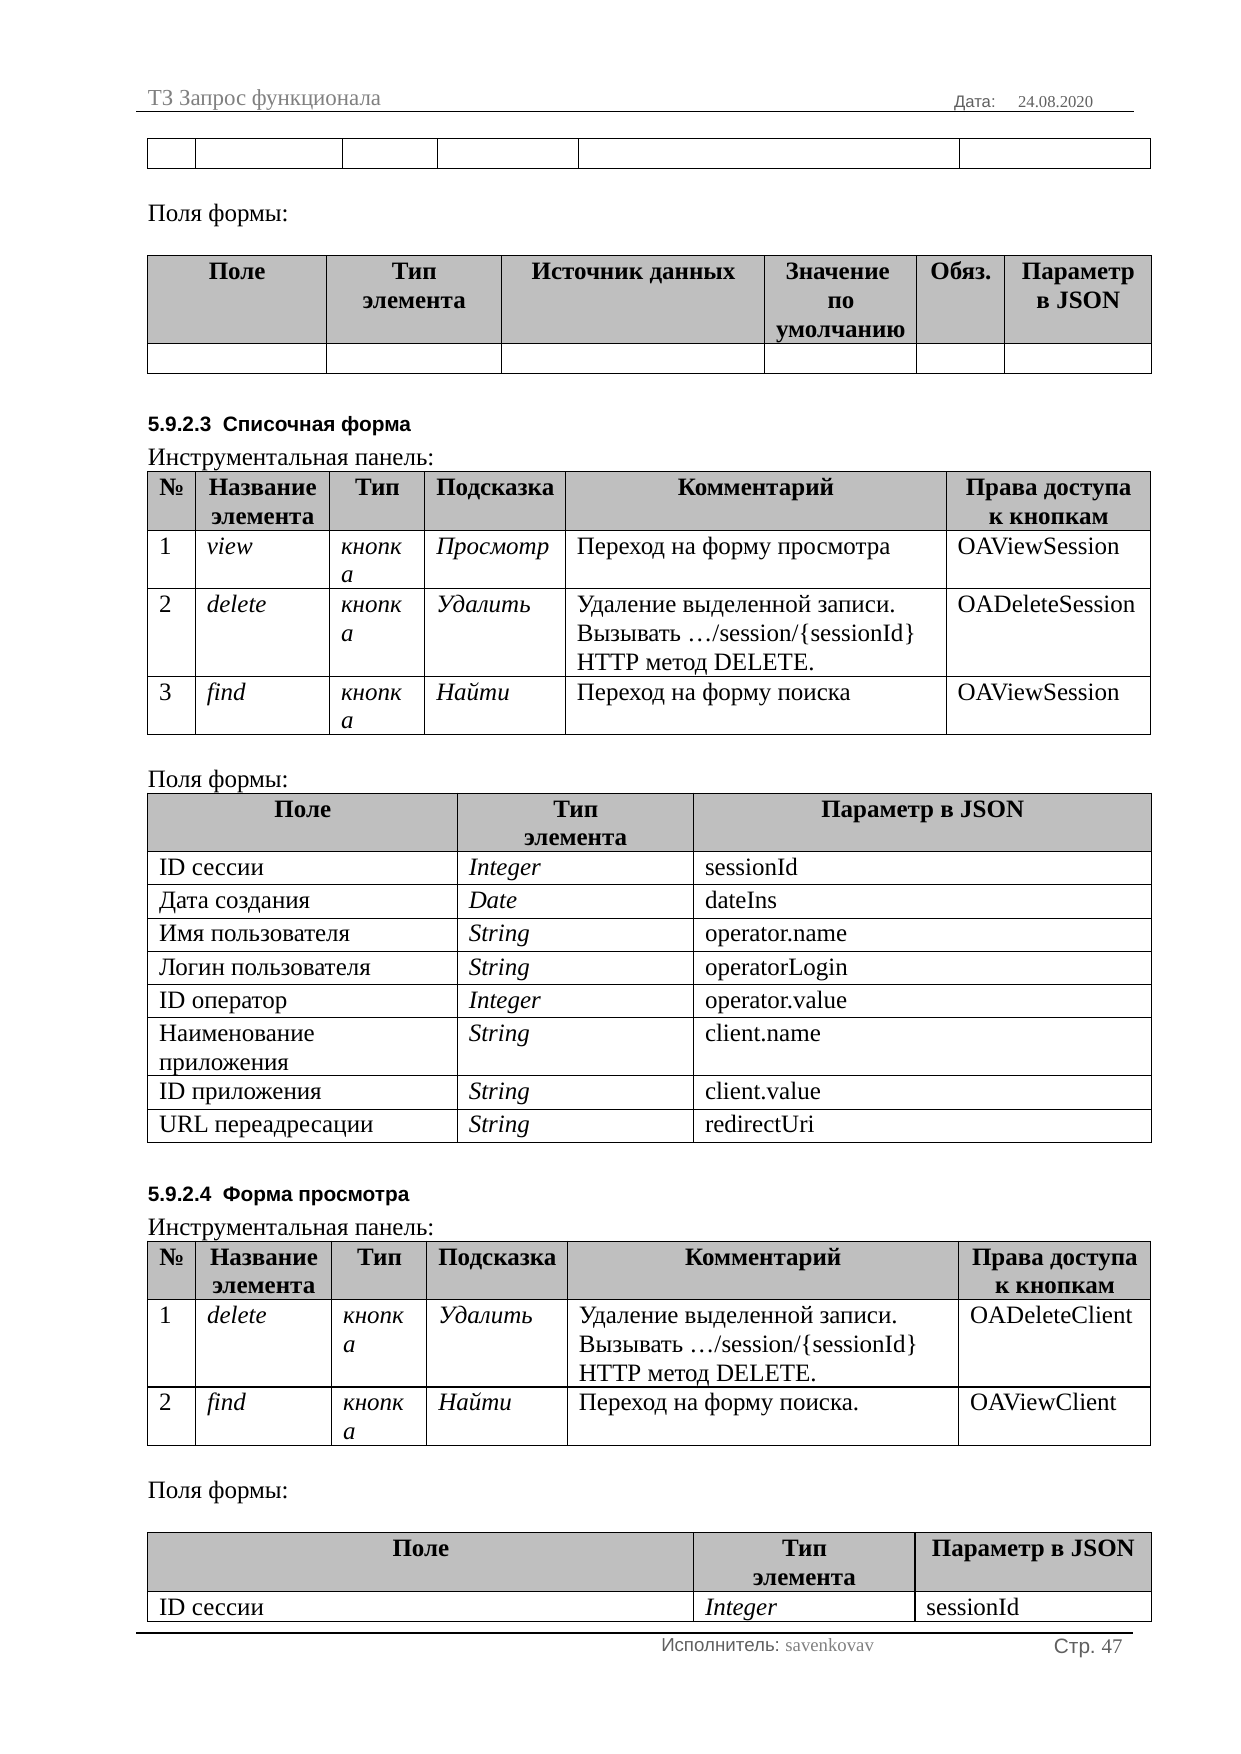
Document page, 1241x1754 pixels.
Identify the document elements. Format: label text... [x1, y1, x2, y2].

table_cell 1 [148, 531, 195, 588]
table_header Подсказка [425, 472, 565, 530]
table_cell [1005, 344, 1151, 372]
table_cell Просмотр [425, 531, 565, 588]
table_cell Integer [458, 985, 693, 1017]
table_header Подсказка [427, 1242, 567, 1299]
table_cell sessionId [694, 852, 1151, 884]
table_cell Переход на форму поиска [566, 677, 946, 734]
table_cell ID оператор [148, 985, 457, 1017]
table_cell OAViewSession [947, 531, 1150, 588]
table_cell [960, 139, 1150, 168]
table_header Обяз. [917, 256, 1004, 343]
table_cell [343, 139, 437, 168]
table_cell 3 [148, 677, 195, 734]
table_cell find [196, 1388, 331, 1445]
table_cell [148, 344, 326, 372]
table_header Поле [148, 794, 457, 851]
table_header № [148, 1242, 195, 1299]
table_cell [917, 344, 1004, 372]
subtitle Форма просмотра [148, 1182, 1152, 1206]
table_cell operator.value [694, 985, 1151, 1017]
table_cell OAViewClient [959, 1388, 1150, 1445]
table_cell Integer [458, 852, 693, 884]
table_cell Удаление выделенной записи. Вызывать …/session/{sessionId} HTTP метод DELETE. [568, 1300, 958, 1386]
table_cell Дата создания [148, 885, 457, 917]
table_cell Date [458, 885, 693, 917]
table_cell кнопка [332, 1300, 426, 1386]
table_cell URL переадресации [148, 1110, 457, 1142]
table_cell [196, 139, 342, 168]
table_header Права доступа к кнопкам [959, 1242, 1150, 1299]
table_cell [579, 139, 959, 168]
table_cell кнопка [332, 1388, 426, 1445]
table_header Поле [148, 1533, 693, 1591]
table_cell [502, 344, 764, 372]
table_cell 1 [148, 1300, 195, 1386]
table_cell Наименование приложения [148, 1018, 457, 1075]
text Поля формы: [148, 1475, 1152, 1503]
table_cell Удалить [427, 1300, 567, 1386]
table_cell Найти [427, 1388, 567, 1445]
table_cell [148, 139, 195, 168]
table_cell dateIns [694, 885, 1151, 917]
table_cell кнопка [330, 677, 424, 734]
table_cell operator.name [694, 919, 1151, 951]
table_header № [148, 472, 195, 530]
table_cell String [458, 1018, 693, 1075]
table_header Комментарий [566, 472, 946, 530]
table_cell view [196, 531, 329, 588]
table_cell ID приложения [148, 1076, 457, 1108]
table_cell [438, 139, 578, 168]
table_cell String [458, 919, 693, 951]
table_cell Удалить [425, 589, 565, 676]
table_cell client.name [694, 1018, 1151, 1075]
table_cell delete [196, 589, 329, 676]
subtitle Списочная форма [148, 412, 1152, 436]
table_cell redirectUri [694, 1110, 1151, 1142]
table_header Тип [332, 1242, 426, 1299]
table_cell Переход на форму просмотра [566, 531, 946, 588]
table_cell [765, 344, 916, 372]
table_cell кнопка [330, 589, 424, 676]
table_header Тип [330, 472, 424, 530]
table_header Тип элемента [327, 256, 501, 343]
table_cell String [458, 1076, 693, 1108]
table_cell 2 [148, 1388, 195, 1445]
table_cell OADeleteSession [947, 589, 1150, 676]
table_cell [327, 344, 501, 372]
table_cell кнопка [330, 531, 424, 588]
table_cell client.value [694, 1076, 1151, 1108]
table_cell OADeleteClient [959, 1300, 1150, 1386]
table_header Название элемента [196, 472, 329, 530]
table_cell Имя пользователя [148, 919, 457, 951]
table_cell Удаление выделенной записи. Вызывать …/session/{sessionId} HTTP метод DELETE. [566, 589, 946, 676]
text Поля формы: [148, 764, 1152, 793]
table_cell find [196, 677, 329, 734]
table_header Значение по умолчанию [765, 256, 916, 343]
table_cell operatorLogin [694, 952, 1151, 984]
table_header Права доступа к кнопкам [947, 472, 1150, 530]
table_cell sessionId [916, 1592, 1151, 1621]
table_cell 2 [148, 589, 195, 676]
table_header Параметр в JSON [694, 794, 1151, 851]
table_cell Integer [694, 1592, 914, 1621]
text Инструментальная панель: [148, 1212, 1152, 1241]
table_header Комментарий [568, 1242, 958, 1299]
table_cell Найти [425, 677, 565, 734]
table_cell ID сессии [148, 852, 457, 884]
table_header Поле [148, 256, 326, 343]
table_header Название элемента [196, 1242, 331, 1299]
table_cell delete [196, 1300, 331, 1386]
table_cell OAViewSession [947, 677, 1150, 734]
table_cell Логин пользователя [148, 952, 457, 984]
text Поля формы: [148, 198, 1152, 227]
table_cell String [458, 952, 693, 984]
table_cell ID сессии [148, 1592, 693, 1621]
table_header Тип элемента [694, 1533, 914, 1591]
table_cell Переход на форму поиска. [568, 1388, 958, 1445]
table_header Источник данных [502, 256, 764, 343]
text Инструментальная панель: [148, 442, 1152, 471]
table_header Параметр в JSON [916, 1533, 1151, 1591]
table_header Тип элемента [458, 794, 693, 851]
table_cell String [458, 1110, 693, 1142]
table_header Параметр в JSON [1005, 256, 1151, 343]
